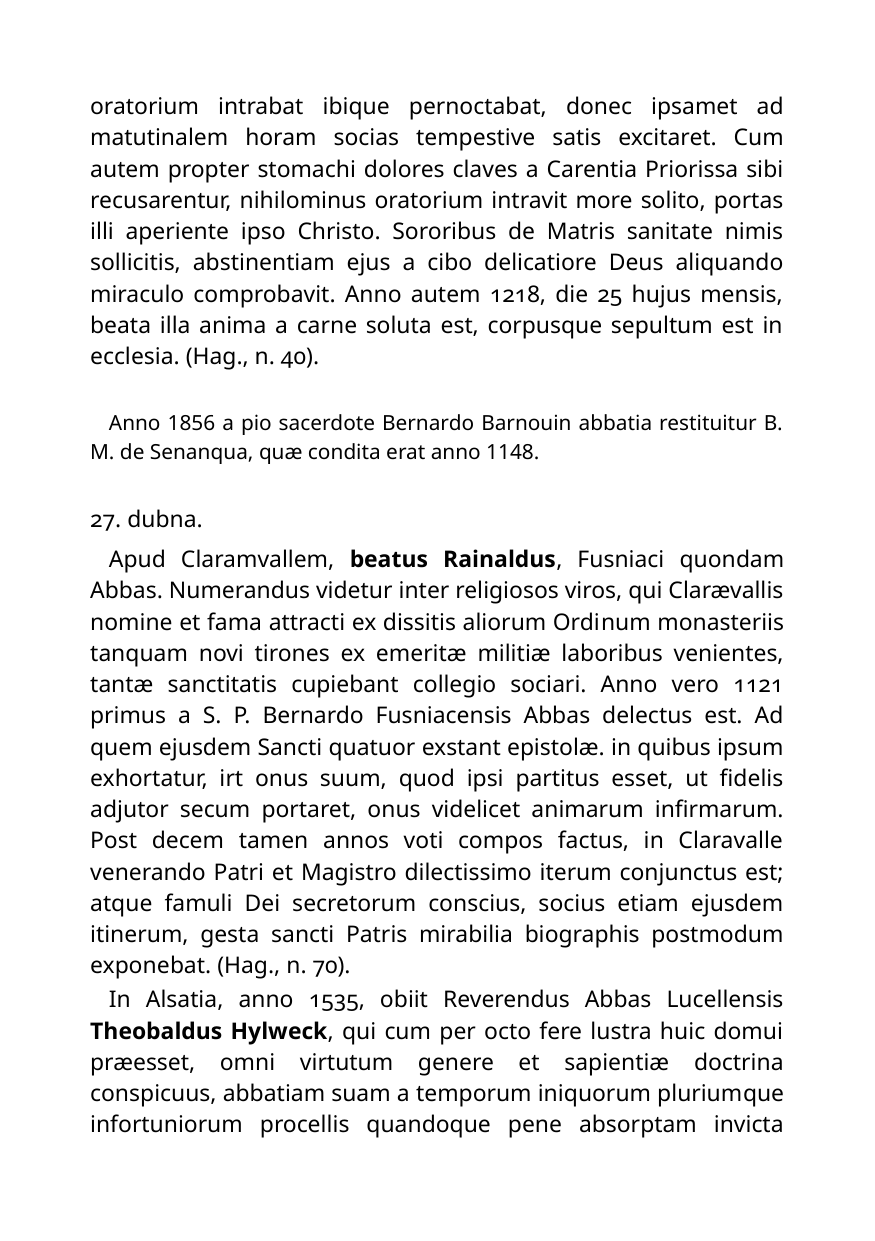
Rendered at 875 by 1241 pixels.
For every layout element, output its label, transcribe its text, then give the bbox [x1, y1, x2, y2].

text In Alsatia, anno 1535, obiit Reverendus Abbas Lucellensis Theobaldus Hylweck, qui cum per octo fere lustra huic domui præesset, omni virtutum genere et sapientiæ doctrina conspicuus, abbatiam suam a temporum iniquorum plurium­que infortuniorum procellis quandoque pene absorptam invicta [90, 983, 784, 1140]
text Apud Claramvallem, beatus Rainaldus, Fusniaci quon­dam Abbas. Numerandus videtur inter religiosos viros, qui Clarævallis nomine et fama attracti ex dissitis aliorum Ordi­num monasteriis tanquam novi tirones ex emeritæ militiæ laboribus venientes, tantæ sanctitatis cupiebant collegio sociari. Anno vero 1121 primus a S. P. Bernardo Fusniacensis Abbas delectus est. Ad quem ejusdem Sancti quatuor exstant epistolæ. in quibus ipsum exhortatur, irt onus suum, quod ipsi partitus esset, ut fidelis adjutor secum portaret, onus videlicet animarum infirmarum. Post decem tamen annos voti compos factus, in Claravalle venerando Patri et Magistro dilectissimo iterum conjunctus est; atque famuli Dei secretorum conscius, socius etiam ejusdem itinerum, gesta sancti Patris mirabilia biographis postmodum expone­bat. (Hag., n. 70). [90, 543, 784, 980]
text 27. dubna. [90, 503, 784, 534]
text Anno 1856 a pio sacerdote Bernardo Barnouin abbatia restituitur B. M. de Senanqua, quæ condita erat anno 1148. [90, 408, 784, 465]
text oratorium intrabat ibique pernoctabat, donec ipsamet ad matutinalem horam socias tempestive satis excitaret. Cum autem propter stomachi dolores claves a Carentia Priorissa sibi recusarentur, nihilo­minus oratorium intravit more solito, portas illi aperiente ipso Christo. Sororibus de Matris sanitate nimis sollicitis, abstinentiam ejus a cibo delicatiore Deus aliquando miraculo comprobavit. Anno autem 1218, die 25 hujus mensis, beata illa anima a carne soluta est, corpusque sepultum est in ecclesia. (Hag., n. 40). [90, 90, 784, 371]
